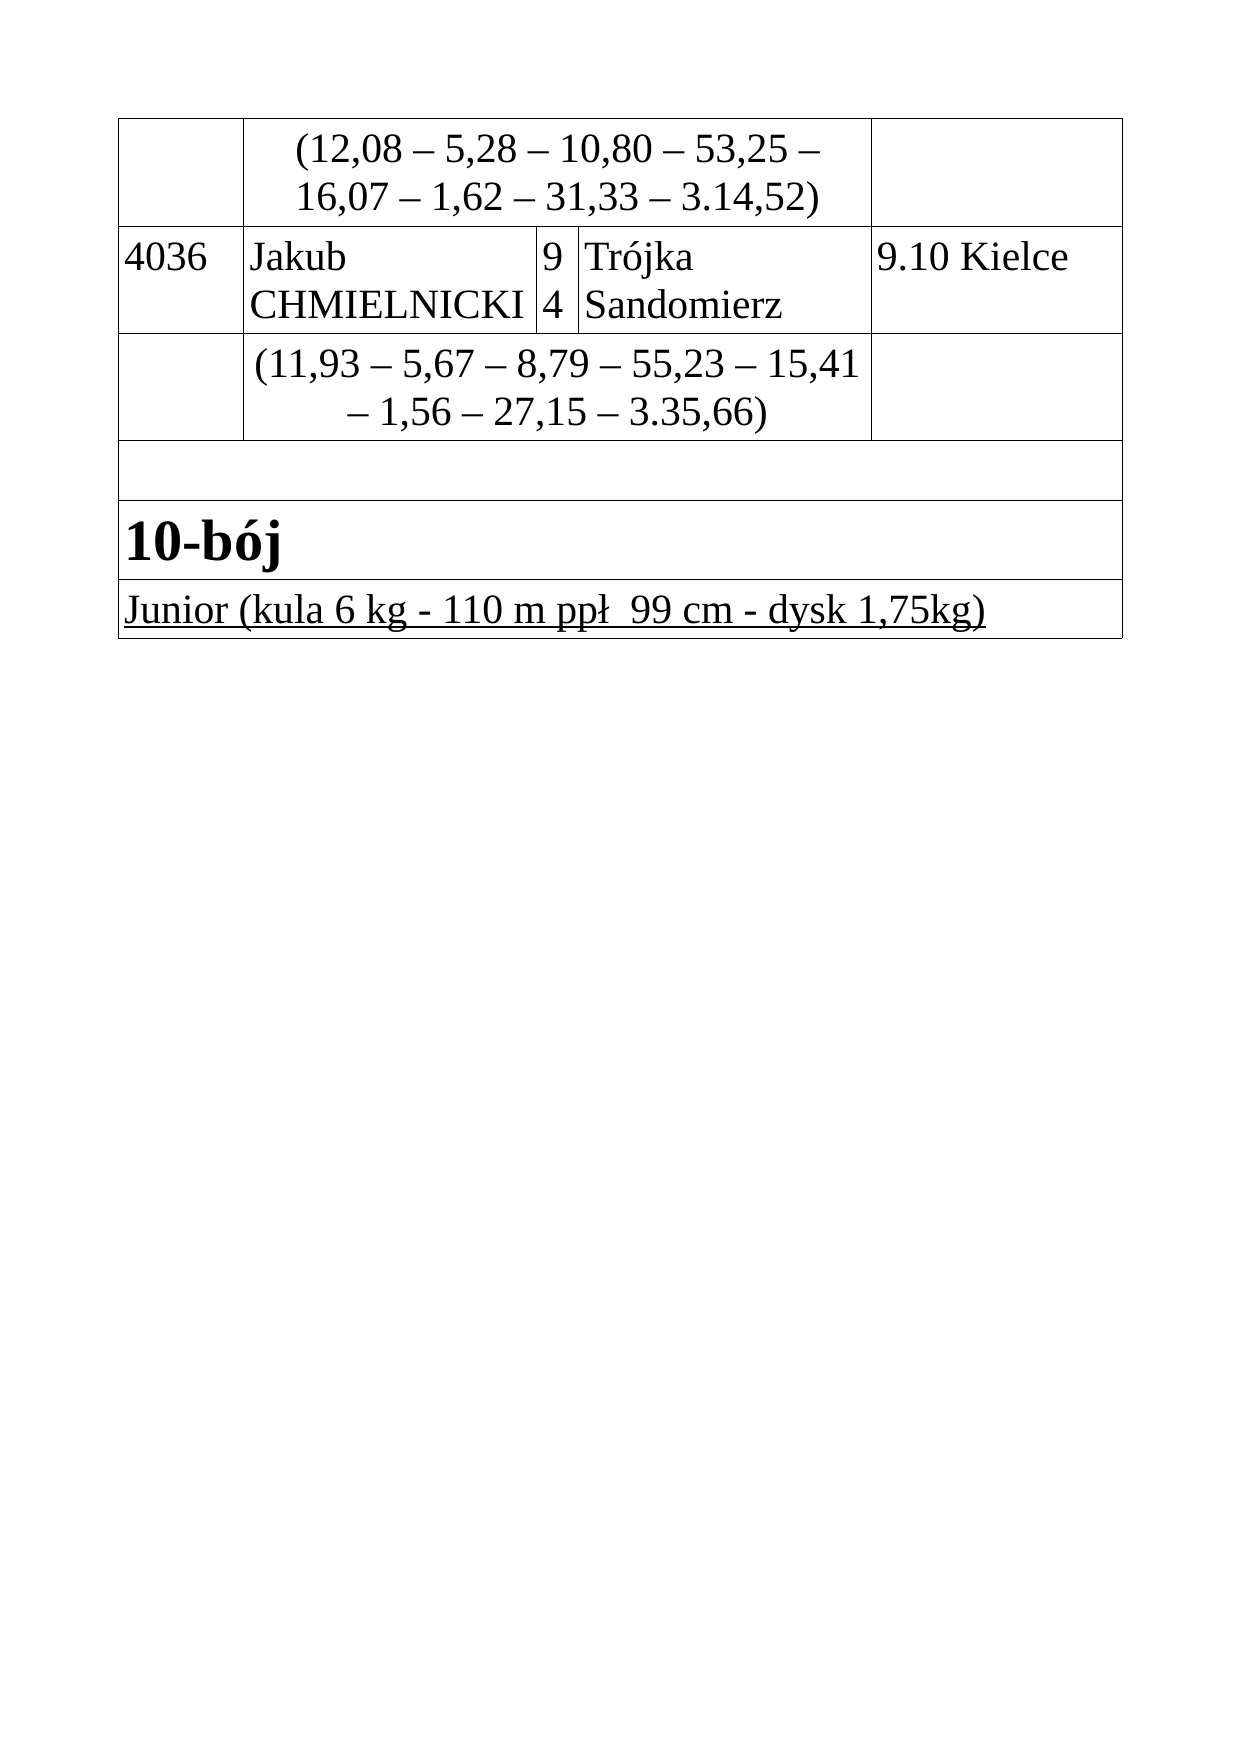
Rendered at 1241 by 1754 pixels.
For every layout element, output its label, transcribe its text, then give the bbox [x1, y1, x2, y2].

table_cell (12,08 – 5,28 – 10,80 – 53,25 – 16,07 – 1,62 – 31,33 – 3.14,52) [244, 119, 871, 226]
table_cell Trójka Sandomierz [579, 227, 871, 333]
table_cell 94 [537, 227, 578, 333]
table_cell [119, 334, 243, 440]
table_cell [119, 119, 243, 226]
table_cell [872, 334, 1122, 440]
table_cell 4036 [119, 227, 243, 333]
table_cell Jakub CHMIELNICKI [244, 227, 536, 333]
table_cell [119, 441, 1122, 500]
table_cell (11,93 – 5,67 – 8,79 – 55,23 – 15,41 – 1,56 – 27,15 – 3.35,66) [244, 334, 871, 440]
table_cell 10-bój [119, 501, 1122, 578]
table_cell 9.10 Kielce [872, 227, 1122, 333]
table_cell Junior (kula 6 kg - 110 m ppł 99 cm - dysk 1,75kg) [119, 580, 1122, 638]
table_cell [872, 119, 1122, 226]
